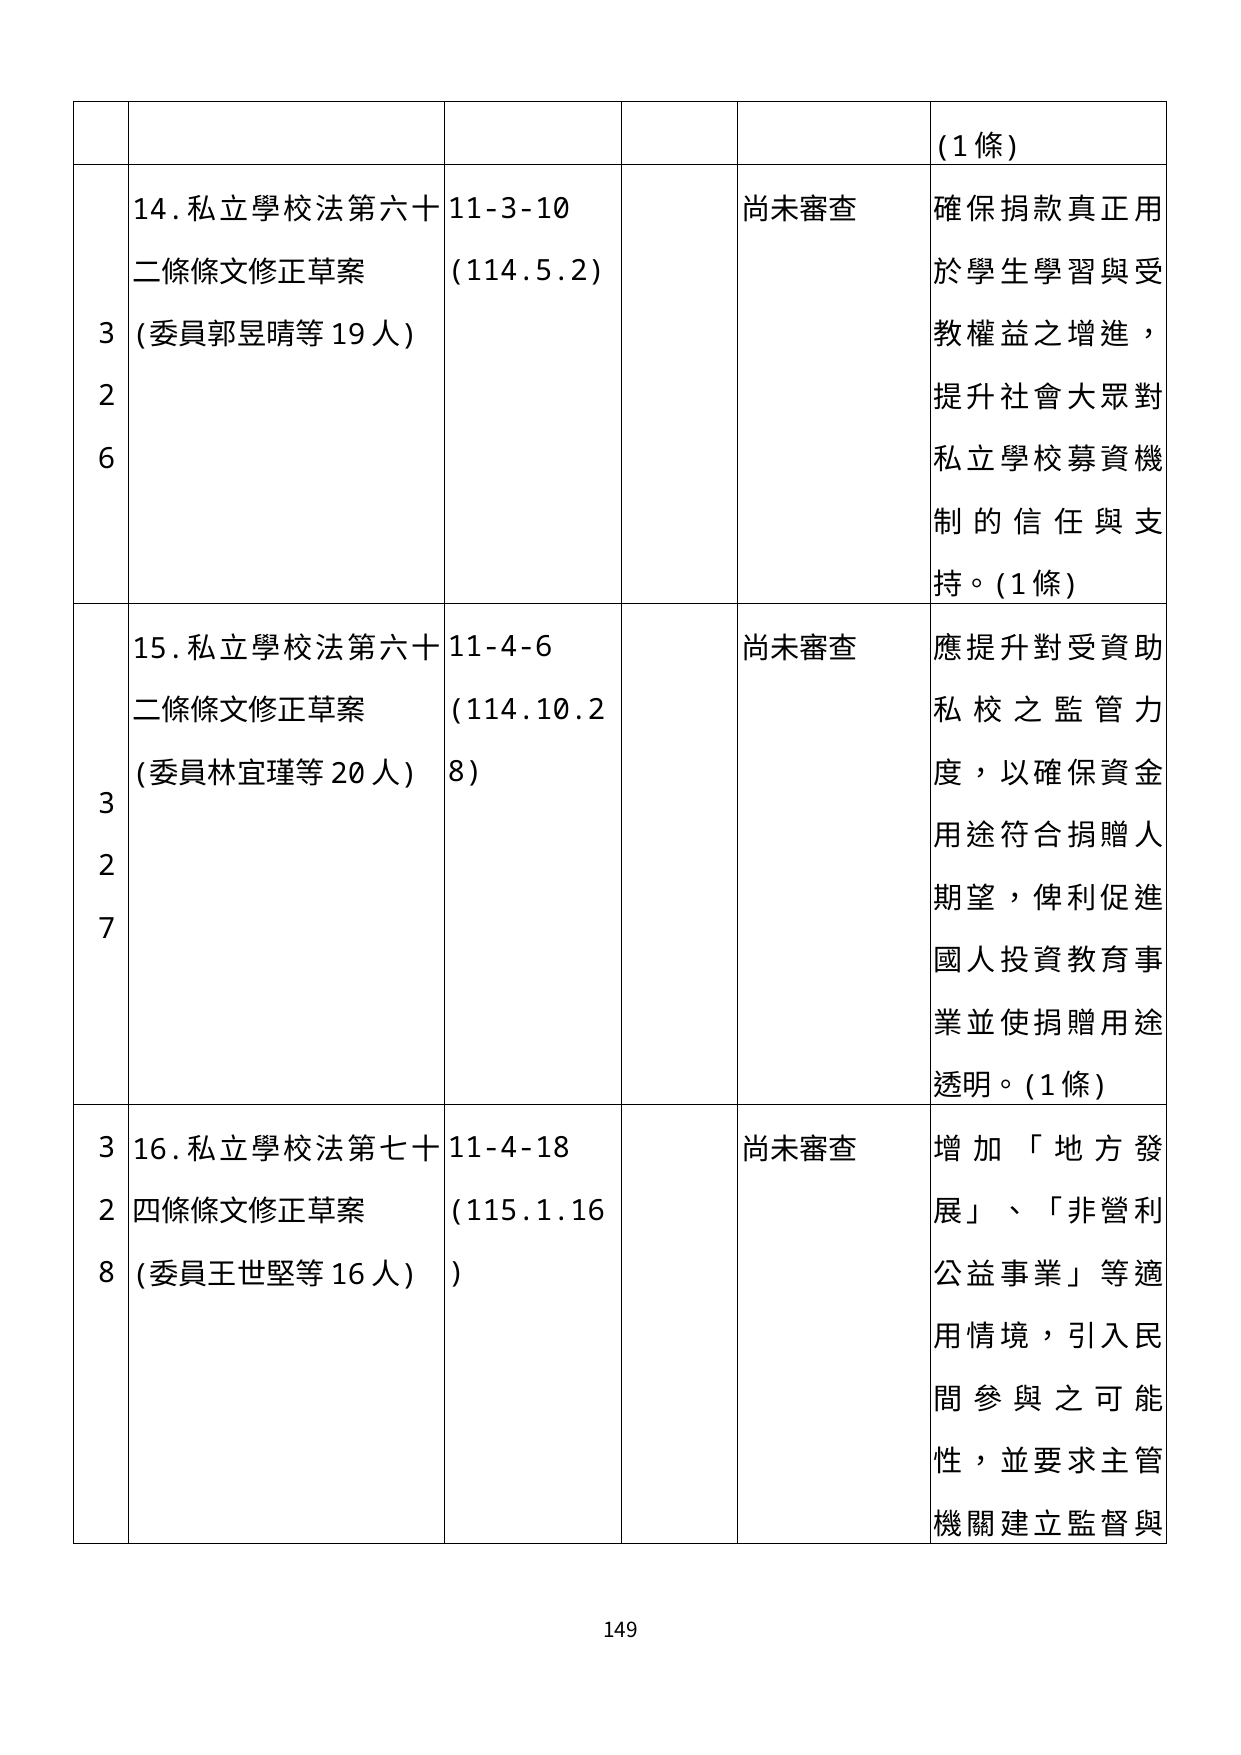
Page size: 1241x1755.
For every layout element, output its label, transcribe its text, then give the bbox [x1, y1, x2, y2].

table_cell [74, 165, 128, 603]
table_cell 尚未審查 [738, 165, 930, 603]
table_cell 增加「地方發展」、「非營利公益事業」等適用情境，引入民間參與之可能性，並要求主管機關建立監督與 [931, 1105, 1166, 1542]
table_cell 尚未審查 [738, 1105, 930, 1542]
table_cell [74, 604, 128, 1104]
table_cell 14.私立學校法第六十二條條文修正草案 (委員郭昱晴等19人) [129, 165, 444, 603]
table_cell [738, 102, 930, 164]
table_cell 11-4-18 (115.1.16) [445, 1105, 621, 1542]
table_cell 11-3-10 (114.5.2) [445, 165, 621, 603]
table_cell 確保捐款真正用於學生學習與受教權益之增進，提升社會大眾對私立學校募資機制的信任與支持。(1條) [931, 165, 1166, 603]
table_cell [622, 102, 737, 164]
table_cell [622, 604, 737, 1104]
table_cell [622, 1105, 737, 1542]
table_cell [445, 102, 621, 164]
table_cell [129, 102, 444, 164]
table_cell [74, 102, 128, 164]
table_cell [622, 165, 737, 603]
table_cell (1條) [931, 102, 1166, 164]
table_cell 應提升對受資助私校之監管力度，以確保資金用途符合捐贈人期望，俾利促進國人投資教育事業並使捐贈用途透明。(1條) [931, 604, 1166, 1104]
table_cell 15.私立學校法第六十二條條文修正草案 (委員林宜瑾等20人) [129, 604, 444, 1104]
table_cell [74, 1105, 128, 1542]
table_cell 11-4-6 (114.10.28) [445, 604, 621, 1104]
table_cell 尚未審查 [738, 604, 930, 1104]
table_cell 16.私立學校法第七十四條條文修正草案 (委員王世堅等16人) [129, 1105, 444, 1542]
